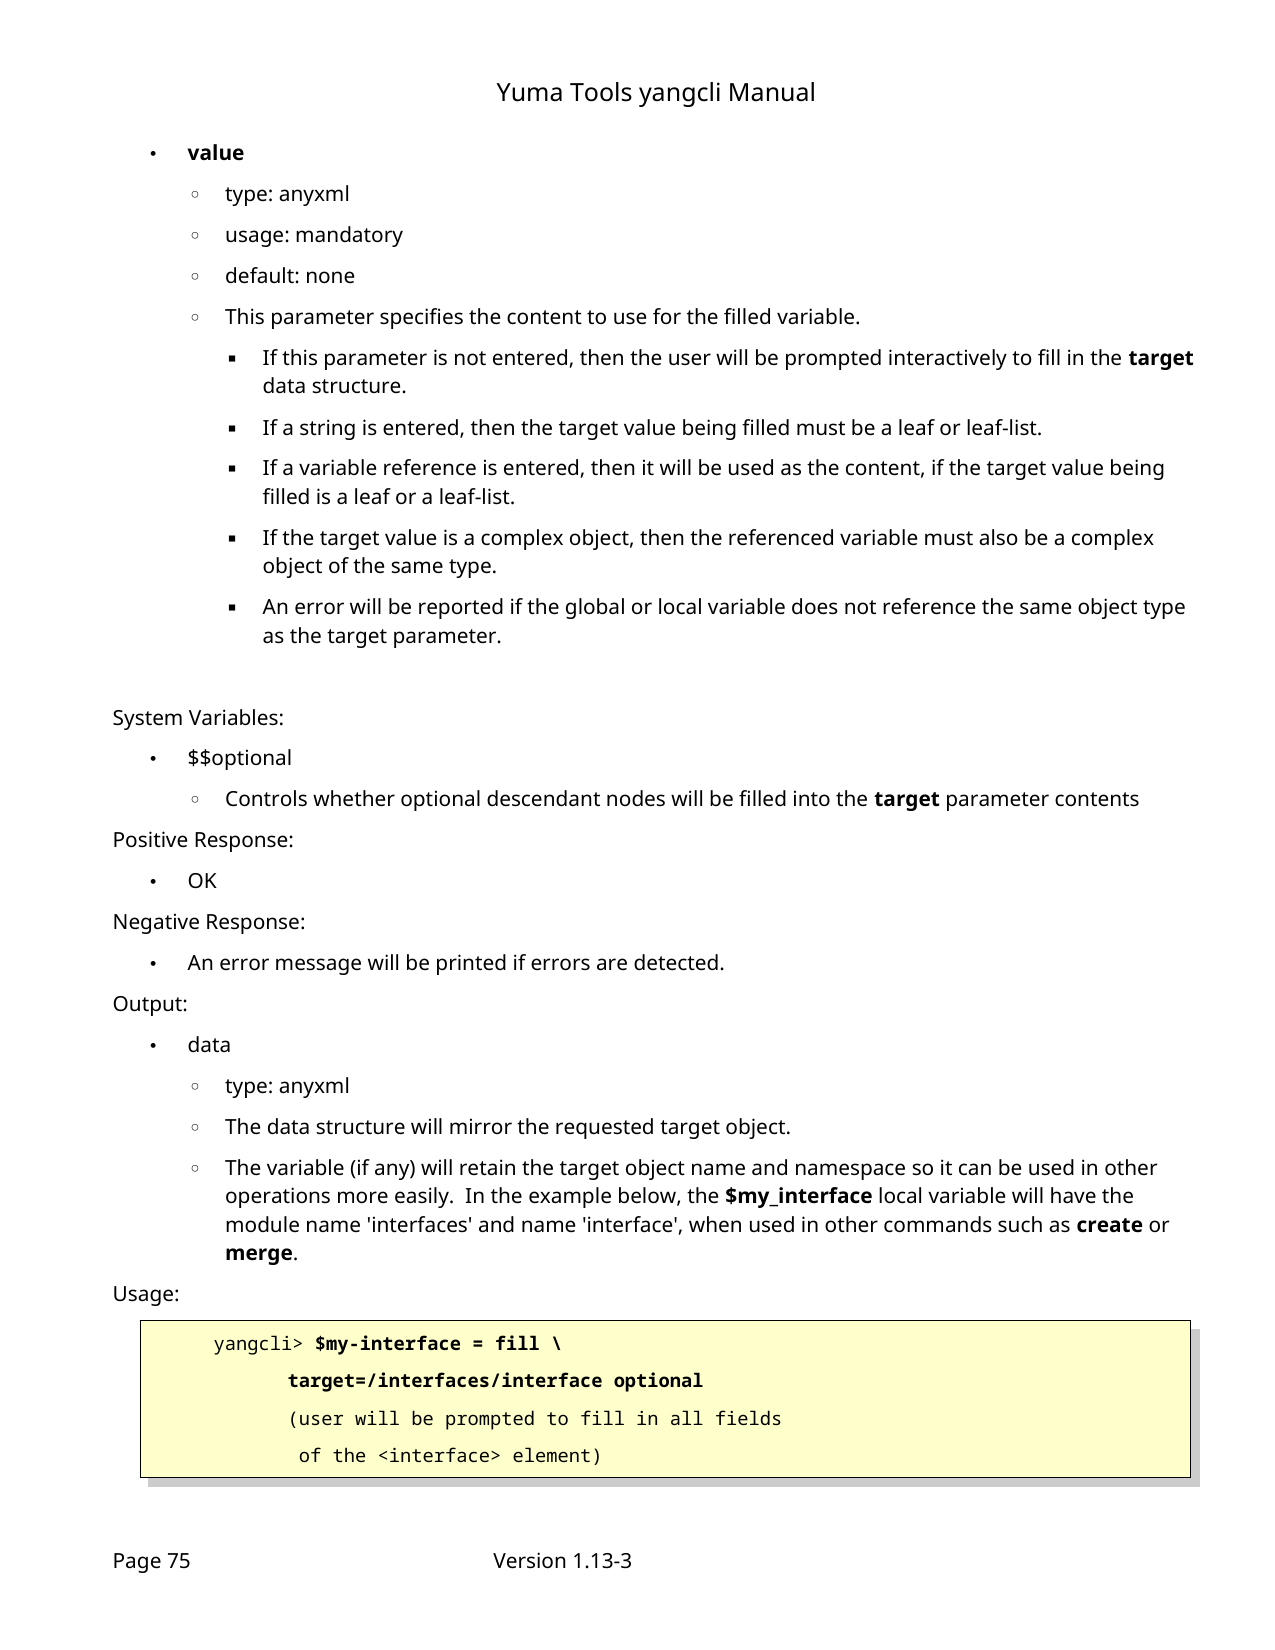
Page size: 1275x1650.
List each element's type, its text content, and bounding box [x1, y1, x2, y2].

list If a string is entered, then the target value being filled must be a leaf or leaf-list. [225, 413, 1200, 441]
text Negative Response: [112, 907, 1200, 936]
text Output: [112, 989, 1200, 1018]
list default: none [187, 261, 1200, 290]
text Usage: [112, 1279, 1200, 1308]
list The variable (if any) will retain the target object name and namespace so it can be used in other operations more easily. In the example below, the $my_interface local variable will have the module name 'interfaces' and name 'interface', when used in other commands such as create or merge. [187, 1153, 1200, 1267]
list An error message will be printed if errors are detected. [150, 948, 1200, 977]
text target=/interfaces/interface optional [141, 1358, 1190, 1393]
list If a variable reference is entered, then it will be used as the content, if the target value being filled is a leaf or a leaf-list. [225, 453, 1200, 510]
list If this parameter is not entered, then the user will be prompted interactively to fill in the target data structure. [225, 343, 1200, 400]
list The data structure will mirror the requested target object. [187, 1112, 1200, 1140]
text System Variables: [112, 703, 1200, 731]
list type: anyxml [187, 1071, 1200, 1099]
list value [150, 138, 1200, 167]
list Controls whether optional descendant nodes will be filled into the target parameter contents [187, 784, 1200, 813]
list usage: mandatory [187, 220, 1200, 249]
text (user will be prompted to fill in all fields [141, 1395, 1190, 1431]
list If the target value is a complex object, then the referenced variable must also be a complex object of the same type. [225, 523, 1200, 580]
list OK [150, 866, 1200, 895]
text Positive Response: [112, 825, 1200, 854]
list $$optional [150, 743, 1200, 772]
list type: anyxml [187, 179, 1200, 208]
list data [150, 1030, 1200, 1058]
text yangcli> $my-interface = fill \ [141, 1321, 1190, 1356]
list This parameter specifies the content to use for the filled variable. [187, 302, 1200, 331]
text of the <interface> element) [141, 1433, 1190, 1477]
list An error will be reported if the global or local variable does not reference the same object type as the target parameter. [225, 592, 1200, 649]
